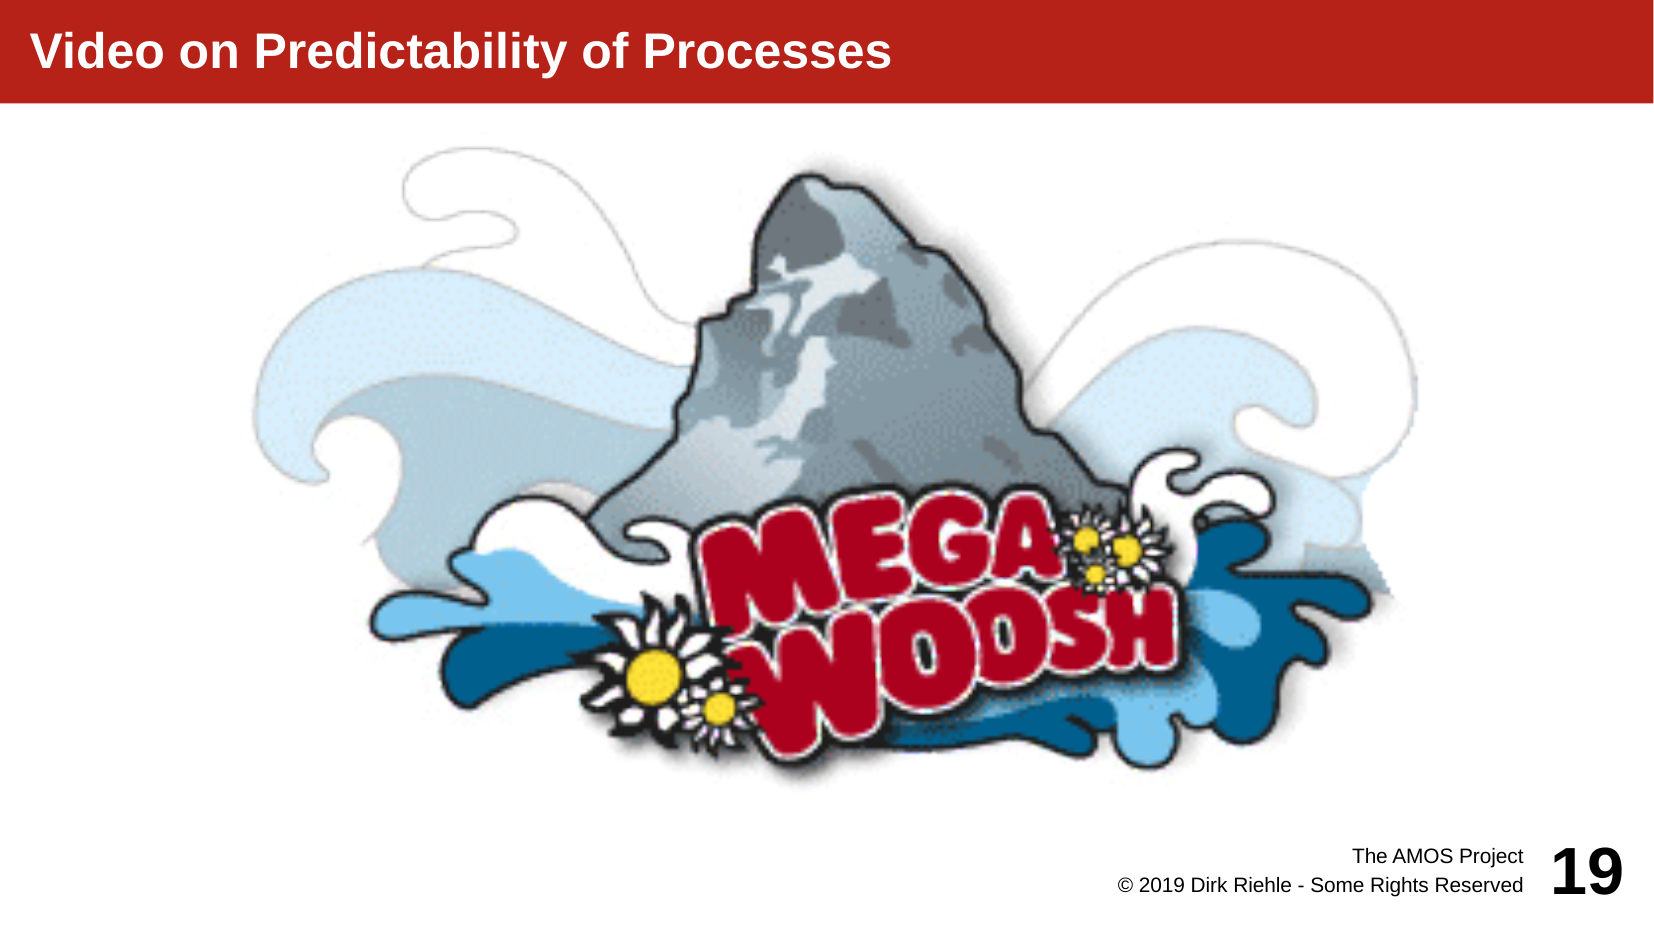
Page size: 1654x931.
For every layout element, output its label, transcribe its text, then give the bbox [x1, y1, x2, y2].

title Video on Predictability of Processes [0, 0, 1654, 104]
picture [229, 132, 1424, 798]
